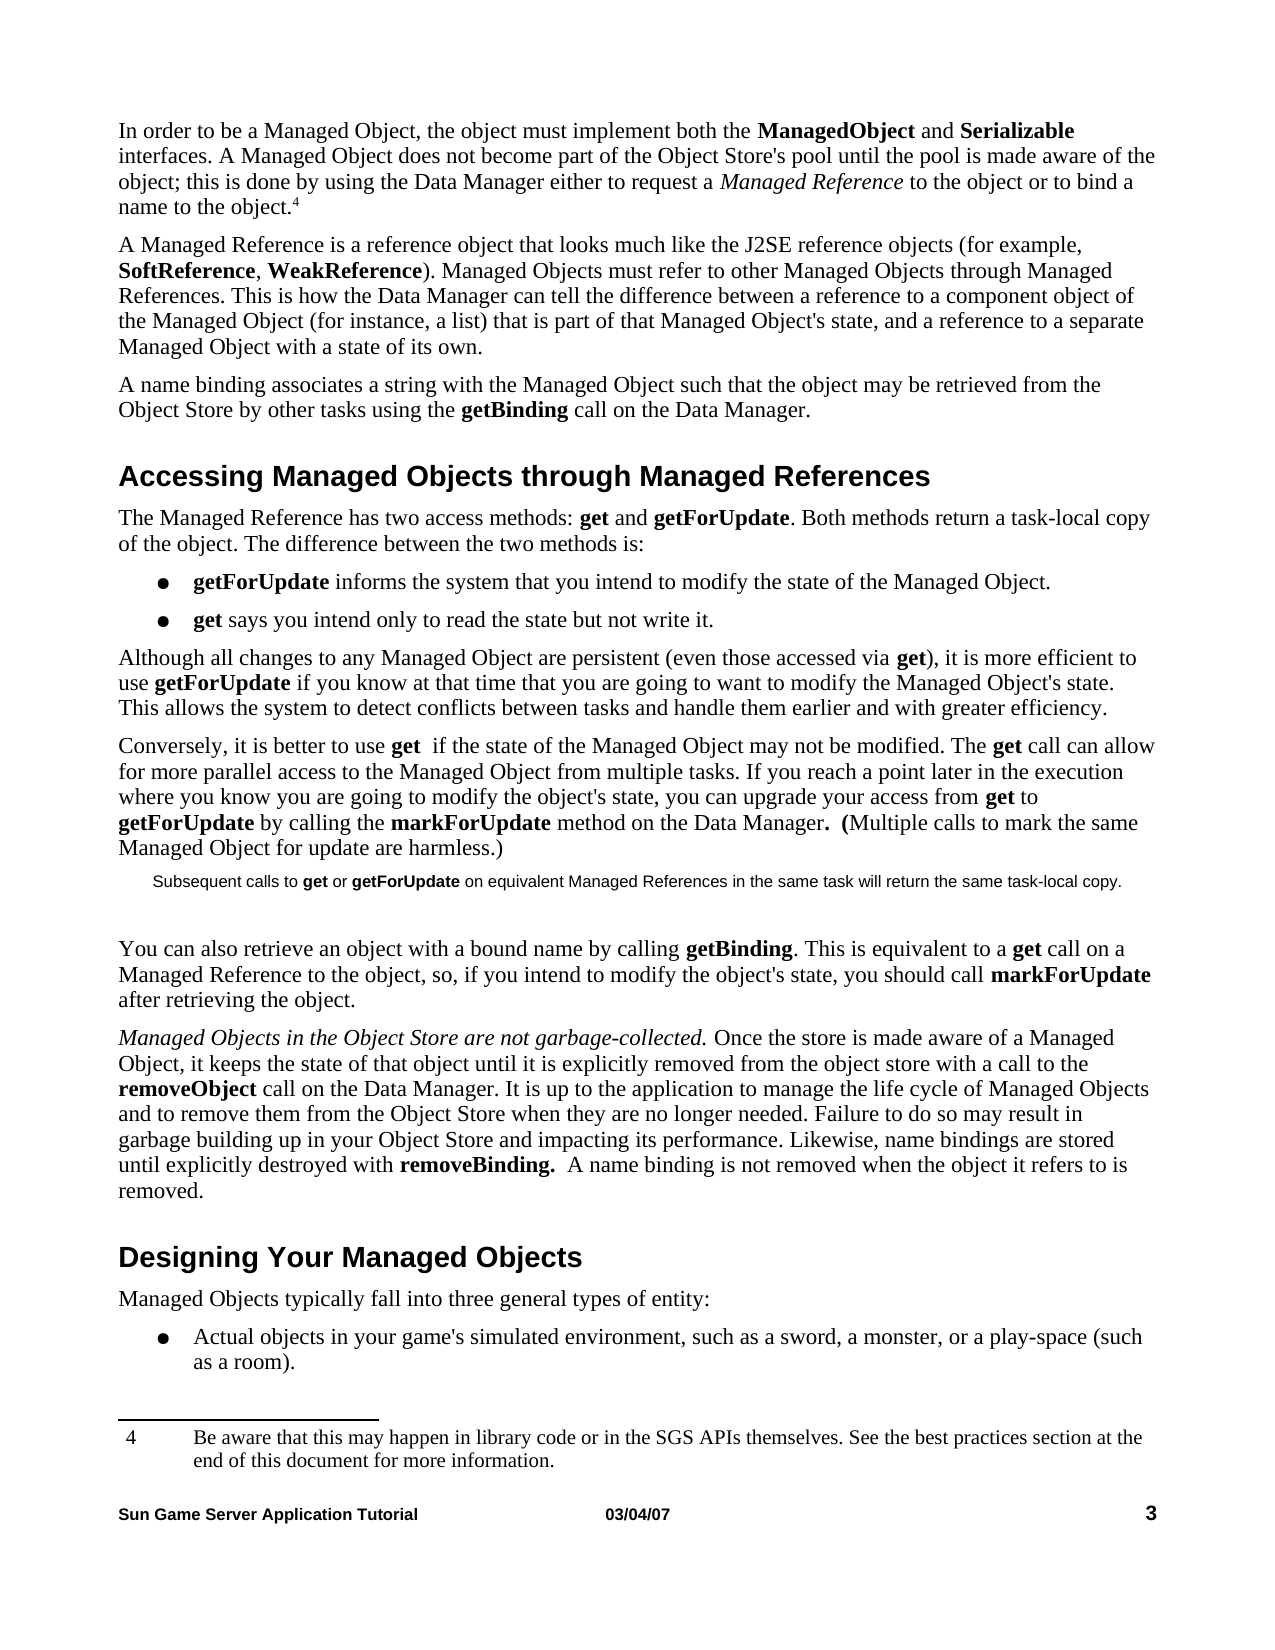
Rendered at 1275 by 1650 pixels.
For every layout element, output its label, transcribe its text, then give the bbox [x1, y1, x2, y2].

text You can also retrieve an object with a bound name by calling getBinding. This is equivalent to a get call on a Managed Reference to the object, so, if you intend to modify the object's state, you should call markForUpdate after retrieving the object. [118, 936, 1157, 1013]
list getForUpdate informs the system that you intend to modify the state of the Managed Object. [156, 569, 1157, 594]
subtitle Designing Your Managed Objects [118, 1241, 1157, 1273]
text Managed Objects typically fall into three general types of entity: [118, 1286, 1157, 1311]
list Actual objects in your game's simulated environment, such as a sword, a monster, or a play-space (such as a room). [156, 1324, 1157, 1374]
subtitle Accessing Managed Objects through Managed References [118, 460, 1157, 493]
text A name binding associates a string with the Managed Object such that the object may be retrieved from the Object Store by other tasks using the getBinding call on the Data Manager. [118, 372, 1157, 423]
text In order to be a Managed Object, the object must implement both the ManagedObject and Serializable interfaces. A Managed Object does not become part of the Object Store's pool until the pool is made aware of the object; this is done by using the Data Manager either to request a Managed Reference to the object or to bind a name to the object. [118, 118, 1157, 220]
text Conversely, it is better to use get if the state of the Managed Object may not be modified. The get call can allow for more parallel access to the Managed Object from multiple tasks. If you reach a point later in the execution where you know you are going to modify the object's state, you can upgrade your access from get to getForUpdate by calling the markForUpdate method on the Data Manager. (Multiple calls to mark the same Managed Object for update are harmless.) [118, 733, 1157, 860]
text Managed Objects in the Object Store are not garbage-collected. Once the store is made aware of a Managed Object, it keeps the state of that object until it is explicitly removed from the object store with a call to the removeObject call on the Data Manager. It is up to the application to manage the life cycle of Managed Objects and to remove them from the Object Store when they are no longer needed. Failure to do so may result in garbage building up in your Object Store and impacting its performance. Likewise, name bindings are stored until explicitly destroyed with removeBinding. A name binding is not removed when the object it refers to is removed. [118, 1025, 1157, 1203]
text The Managed Reference has two access methods: get and getForUpdate. Both methods return a task-local copy of the object. The difference between the two methods is: [118, 505, 1157, 556]
list get says you intend only to read the state but not write it. [156, 607, 1157, 632]
list Be aware that this may happen in library code or in the SGS APIs themselves. See the best practices section at the end of this document for more information. [126, 1426, 1157, 1472]
text A Managed Reference is a reference object that looks much like the J2SE reference objects (for example, SoftReference, WeakReference). Managed Objects must refer to other Managed Objects through Managed References. This is how the Data Manager can tell the difference between a reference to a component object of the Managed Object (for instance, a list) that is part of that Managed Object's state, and a reference to a separate Managed Object with a state of its own. [118, 232, 1157, 359]
text Although all changes to any Managed Object are persistent (even those accessed via get), it is more efficient to use getForUpdate if you know at that time that you are going to want to modify the Managed Object's state. This allows the system to detect conflicts between tasks and handle them earlier and with greater efficiency. [118, 644, 1157, 721]
